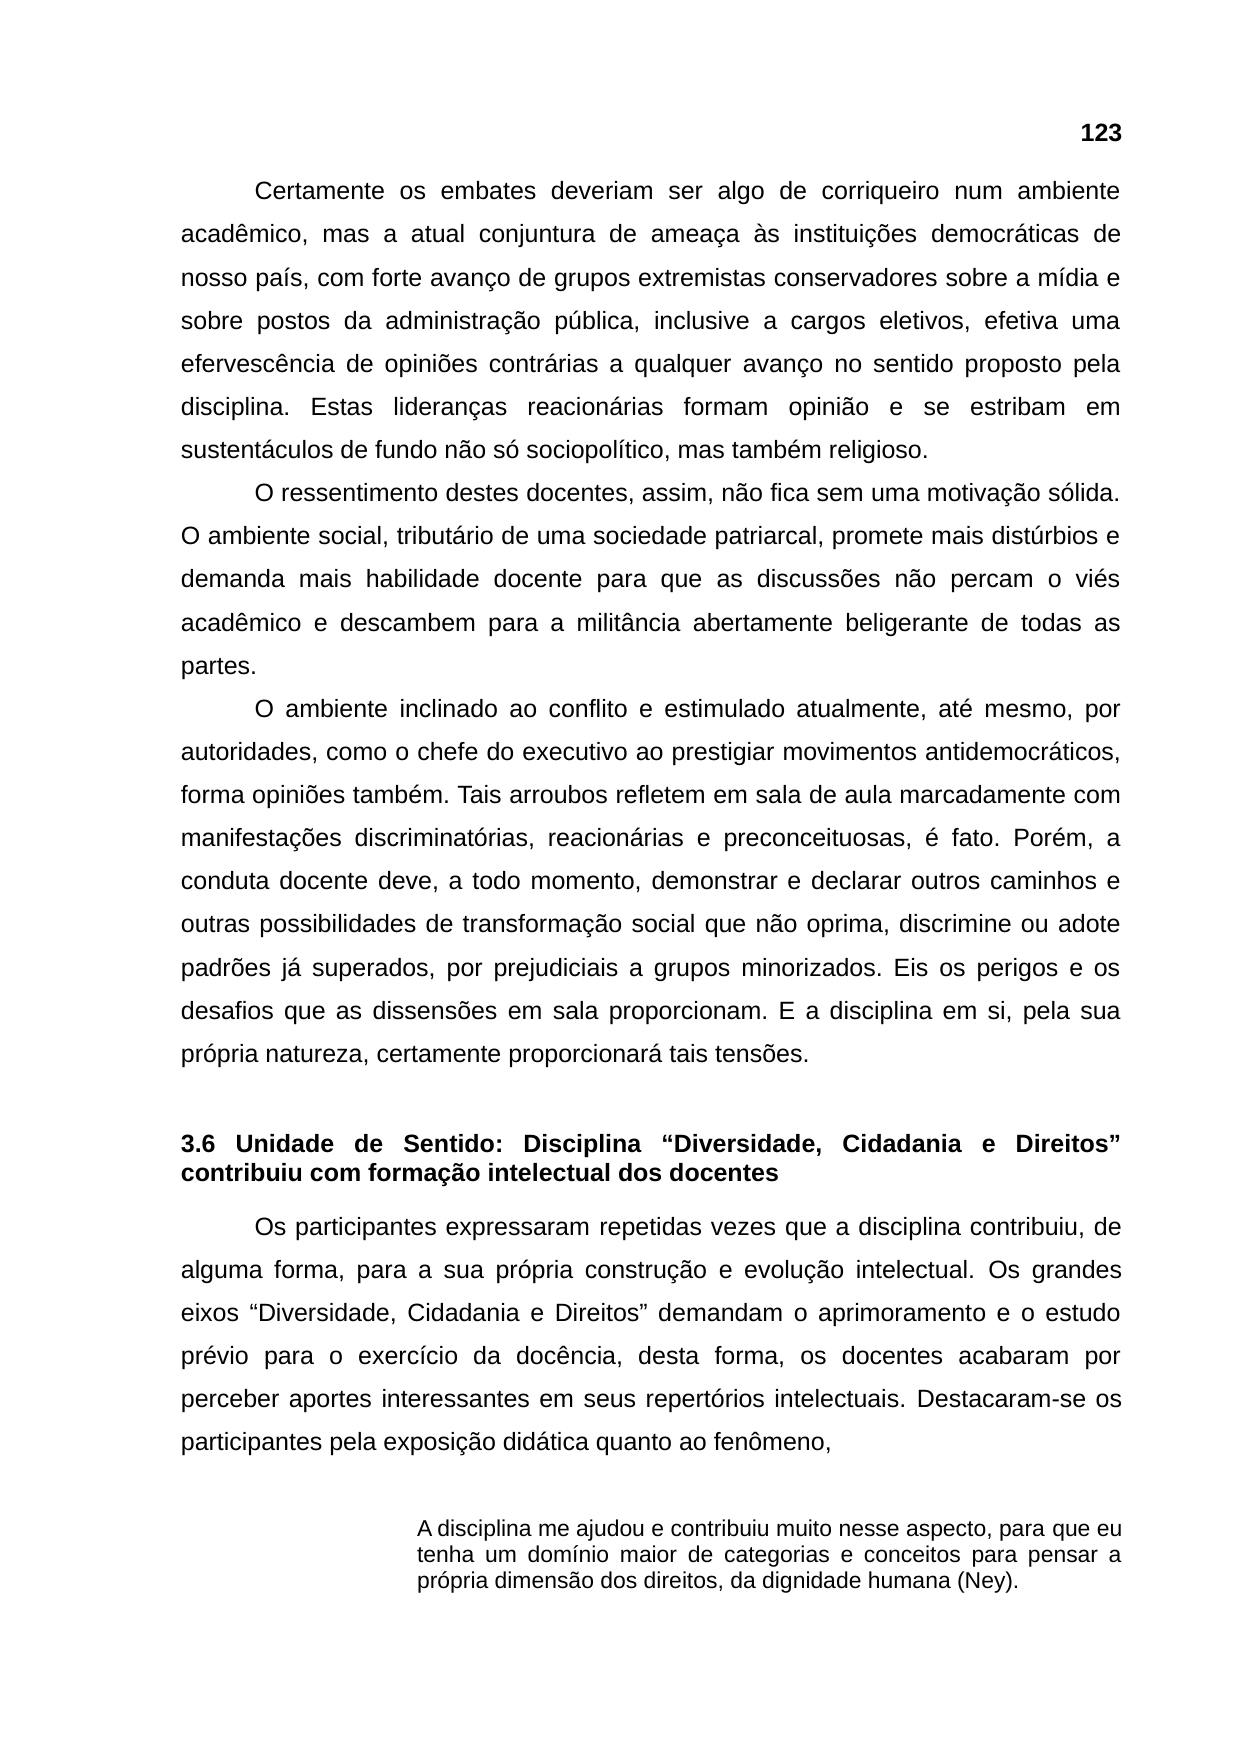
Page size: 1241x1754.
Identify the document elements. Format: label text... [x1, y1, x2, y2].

text A disciplina me ajudou e contribuiu muito nesse aspecto, para que eu tenha um domínio maior de categorias e conceitos para pensar a própria dimensão dos direitos, da dignidade humana (Ney). [417, 1514, 1122, 1594]
text Os participantes expressaram repetidas vezes que a disciplina contribuiu, de alguma forma, para a sua própria construção e evolução intelectual. Os grandes eixos “Diversidade, Cidadania e Direitos” demandam o aprimoramento e o estudo prévio para o exercício da docência, desta forma, os docentes acabaram por perceber aportes interessantes em seus repertórios intelectuais. Destacaram-se os participantes pela exposição didática quanto ao fenômeno, [181, 1212, 1122, 1456]
text O ambiente inclinado ao conflito e estimulado atualmente, até mesmo, por autoridades, como o chefe do executivo ao prestigiar movimentos antidemocráticos, forma opiniões também. Tais arroubos refletem em sala de aula marcadamente com manifestações discriminatórias, reacionárias e preconceituosas, é fato. Porém, a conduta docente deve, a todo momento, demonstrar e declarar outros caminhos e outras possibilidades de transformação social que não oprima, discrimine ou adote padrões já superados, por prejudiciais a grupos minorizados. Eis os perigos e os desafios que as dissensões em sala proporcionam. E a disciplina em si, pela sua própria natureza, certamente proporcionará tais tensões. [181, 694, 1122, 1068]
text O ressentimento destes docentes, assim, não fica sem uma motivação sólida. O ambiente social, tributário de uma sociedade patriarcal, promete mais distúrbios e demanda mais habilidade docente para que as discussões não percam o viés acadêmico e descambem para a militância abertamente beligerante de todas as partes. [181, 478, 1122, 679]
subtitle 3.6 Unidade de Sentido: Disciplina “Diversidade, Cidadania e Direitos” contribuiu com formação intelectual dos docentes [181, 1129, 1122, 1187]
text Certamente os embates deveriam ser algo de corriqueiro num ambiente acadêmico, mas a atual conjuntura de ameaça às instituições democráticas de nosso país, com forte avanço de grupos extremistas conservadores sobre a mídia e sobre postos da administração pública, inclusive a cargos eletivos, efetiva uma efervescência de opiniões contrárias a qualquer avanço no sentido proposto pela disciplina. Estas lideranças reacionárias formam opinião e se estribam em sustentáculos de fundo não só sociopolítico, mas também religioso. [181, 176, 1122, 464]
